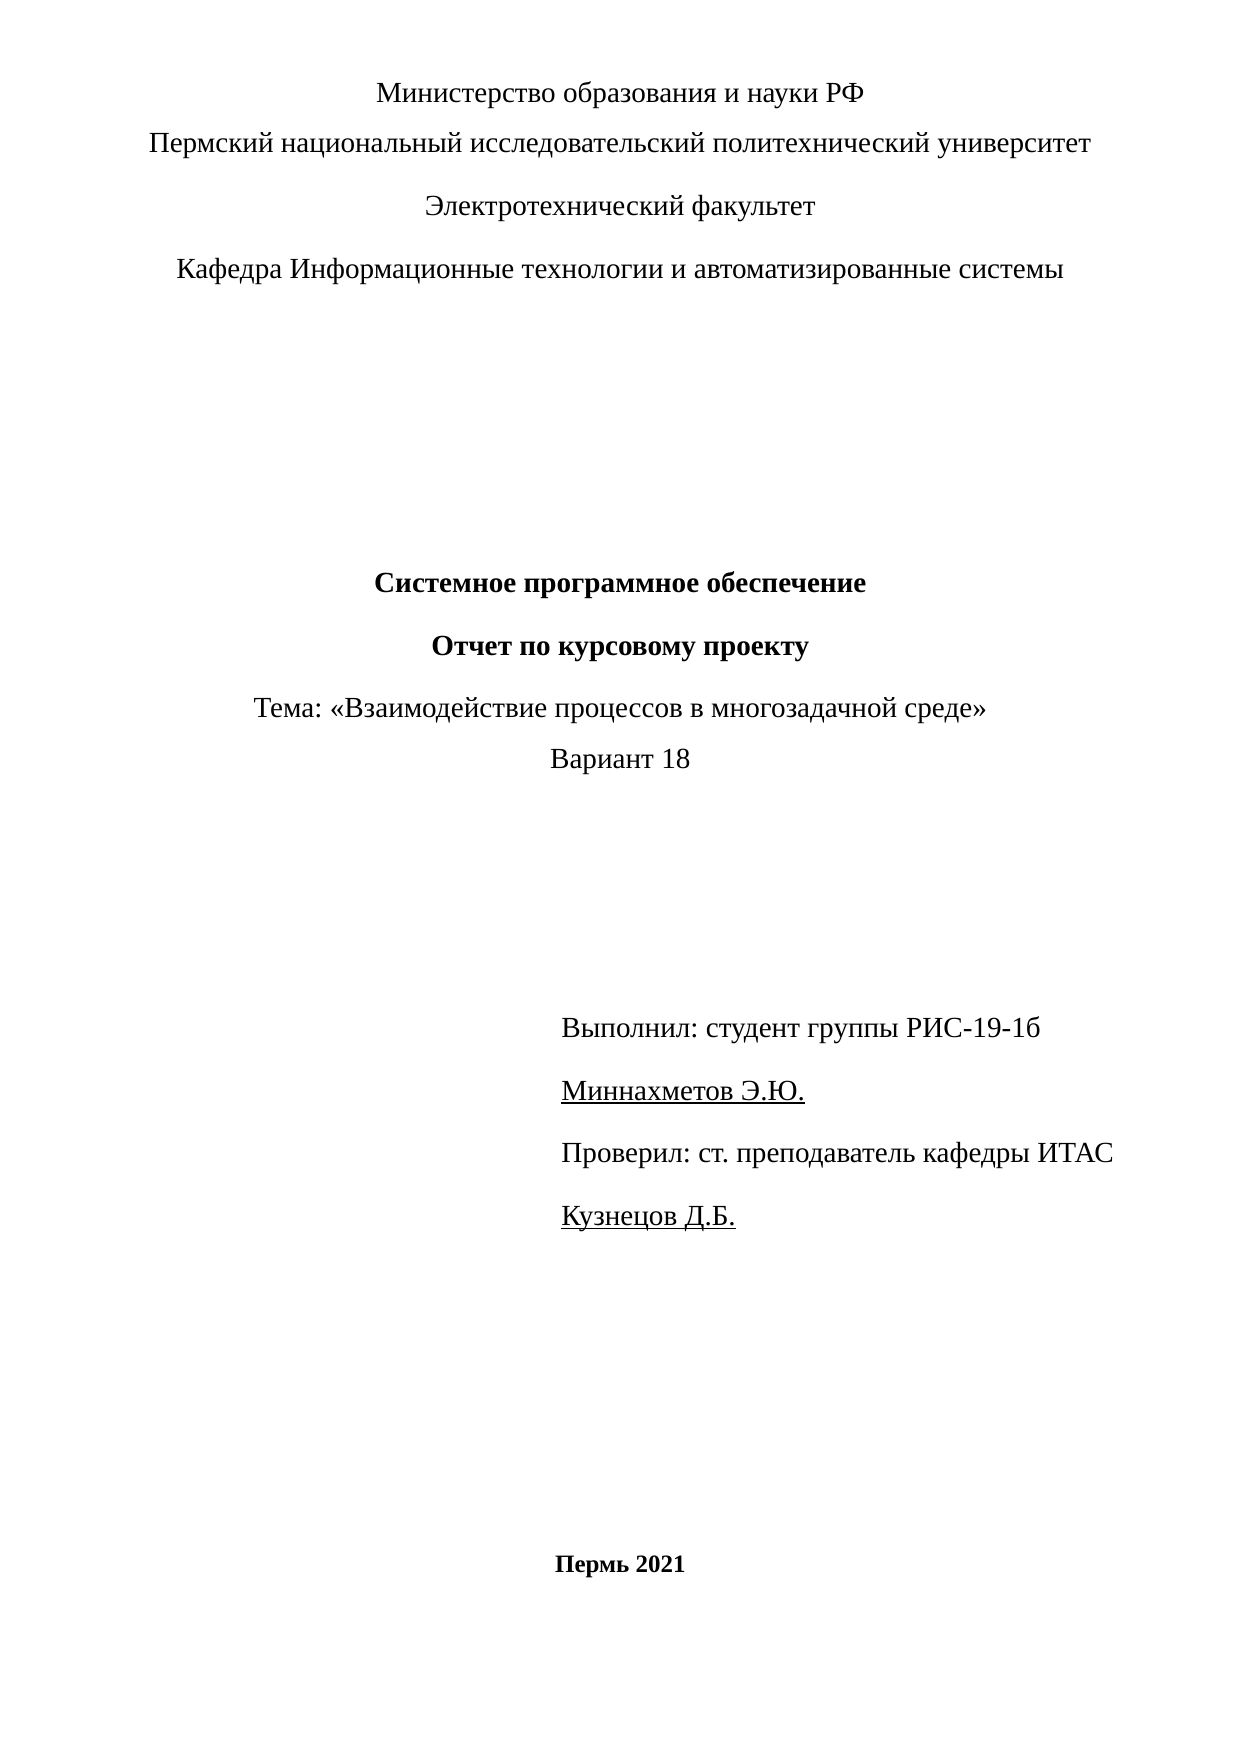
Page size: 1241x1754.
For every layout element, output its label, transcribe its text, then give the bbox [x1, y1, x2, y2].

text Выполнил: студент группы РИС-19-1б [561, 1010, 1122, 1043]
text Миннахметов Э.Ю. [561, 1073, 1122, 1106]
text Отчет по курсовому проекту [118, 628, 1122, 661]
text Кафедра Информационные технологии и автоматизированные системы [118, 251, 1122, 284]
text Пермь 2021 [118, 1549, 1122, 1577]
text Вариант 18 [118, 741, 1122, 774]
text Кузнецов Д.Б. [561, 1198, 1122, 1232]
text Электротехнический факультет [118, 188, 1122, 222]
text Министерство образования и науки РФ Пермский национальный исследовательский политехнический университет [118, 75, 1122, 159]
text Тема: «Взаимодействие процессов в многозадачной среде» [118, 691, 1122, 724]
text Системное программное обеспечение [118, 565, 1122, 598]
text Проверил: ст. преподаватель кафедры ИТАС [561, 1136, 1122, 1169]
